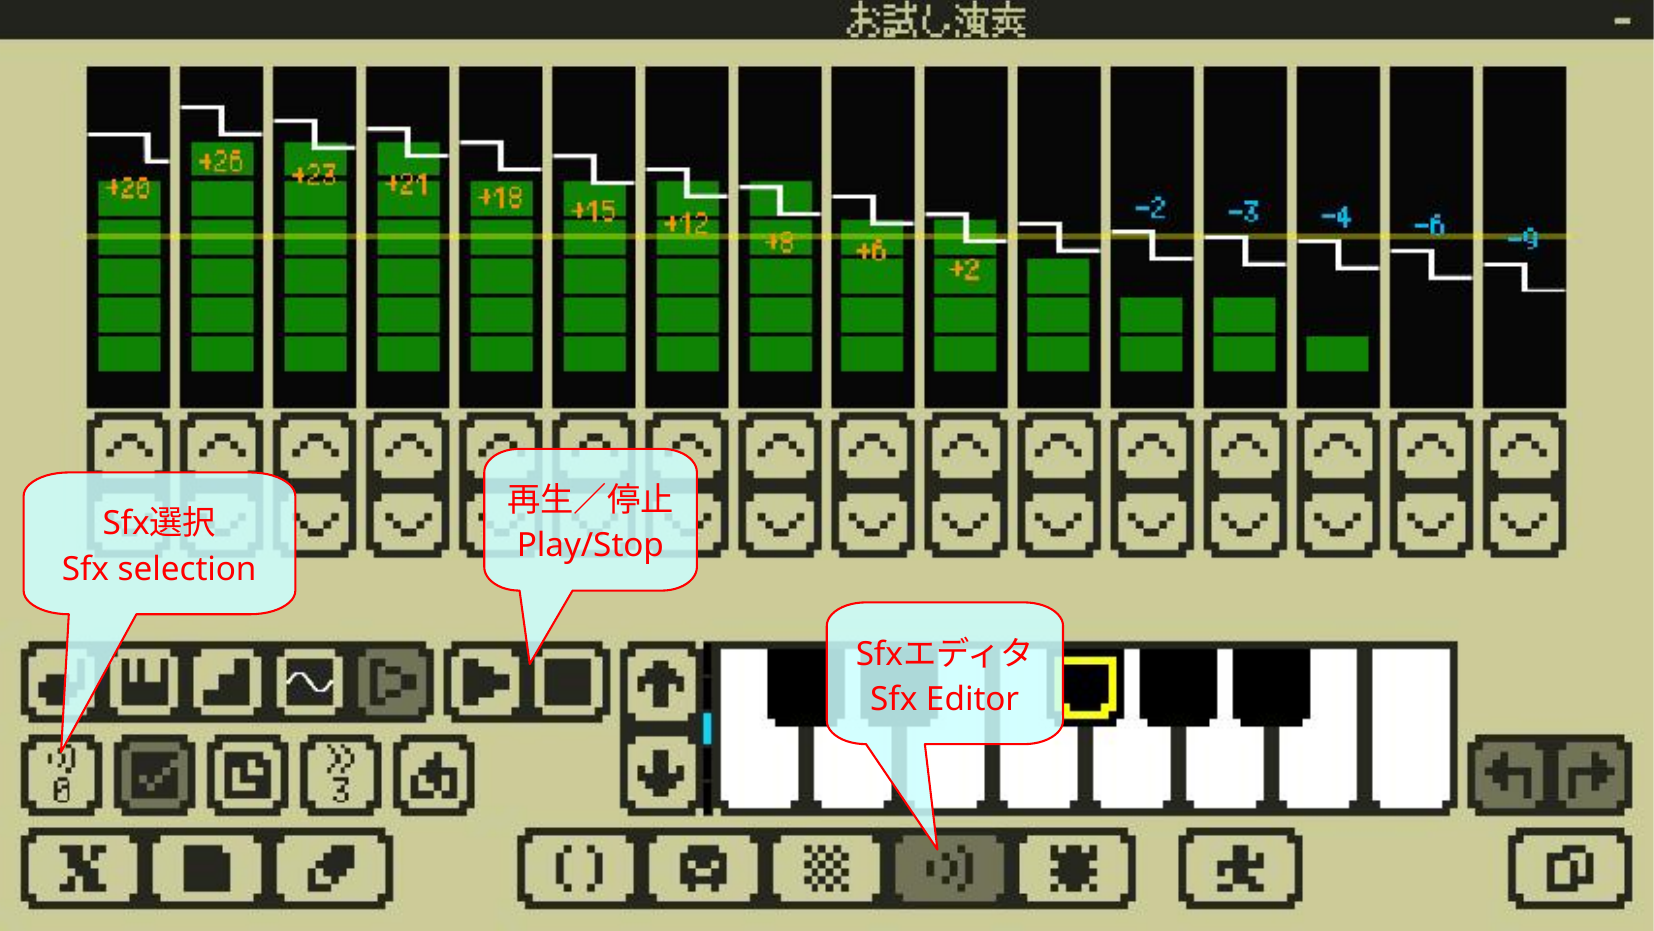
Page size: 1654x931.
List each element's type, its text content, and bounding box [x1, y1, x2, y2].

text_box 再生／停止 Play/Stop [484, 448, 697, 665]
text_box Sfxエディタ Sfx Editor [826, 602, 1064, 850]
text_box Sfx選択 Sfx selection [23, 472, 296, 752]
picture [0, 0, 1654, 931]
